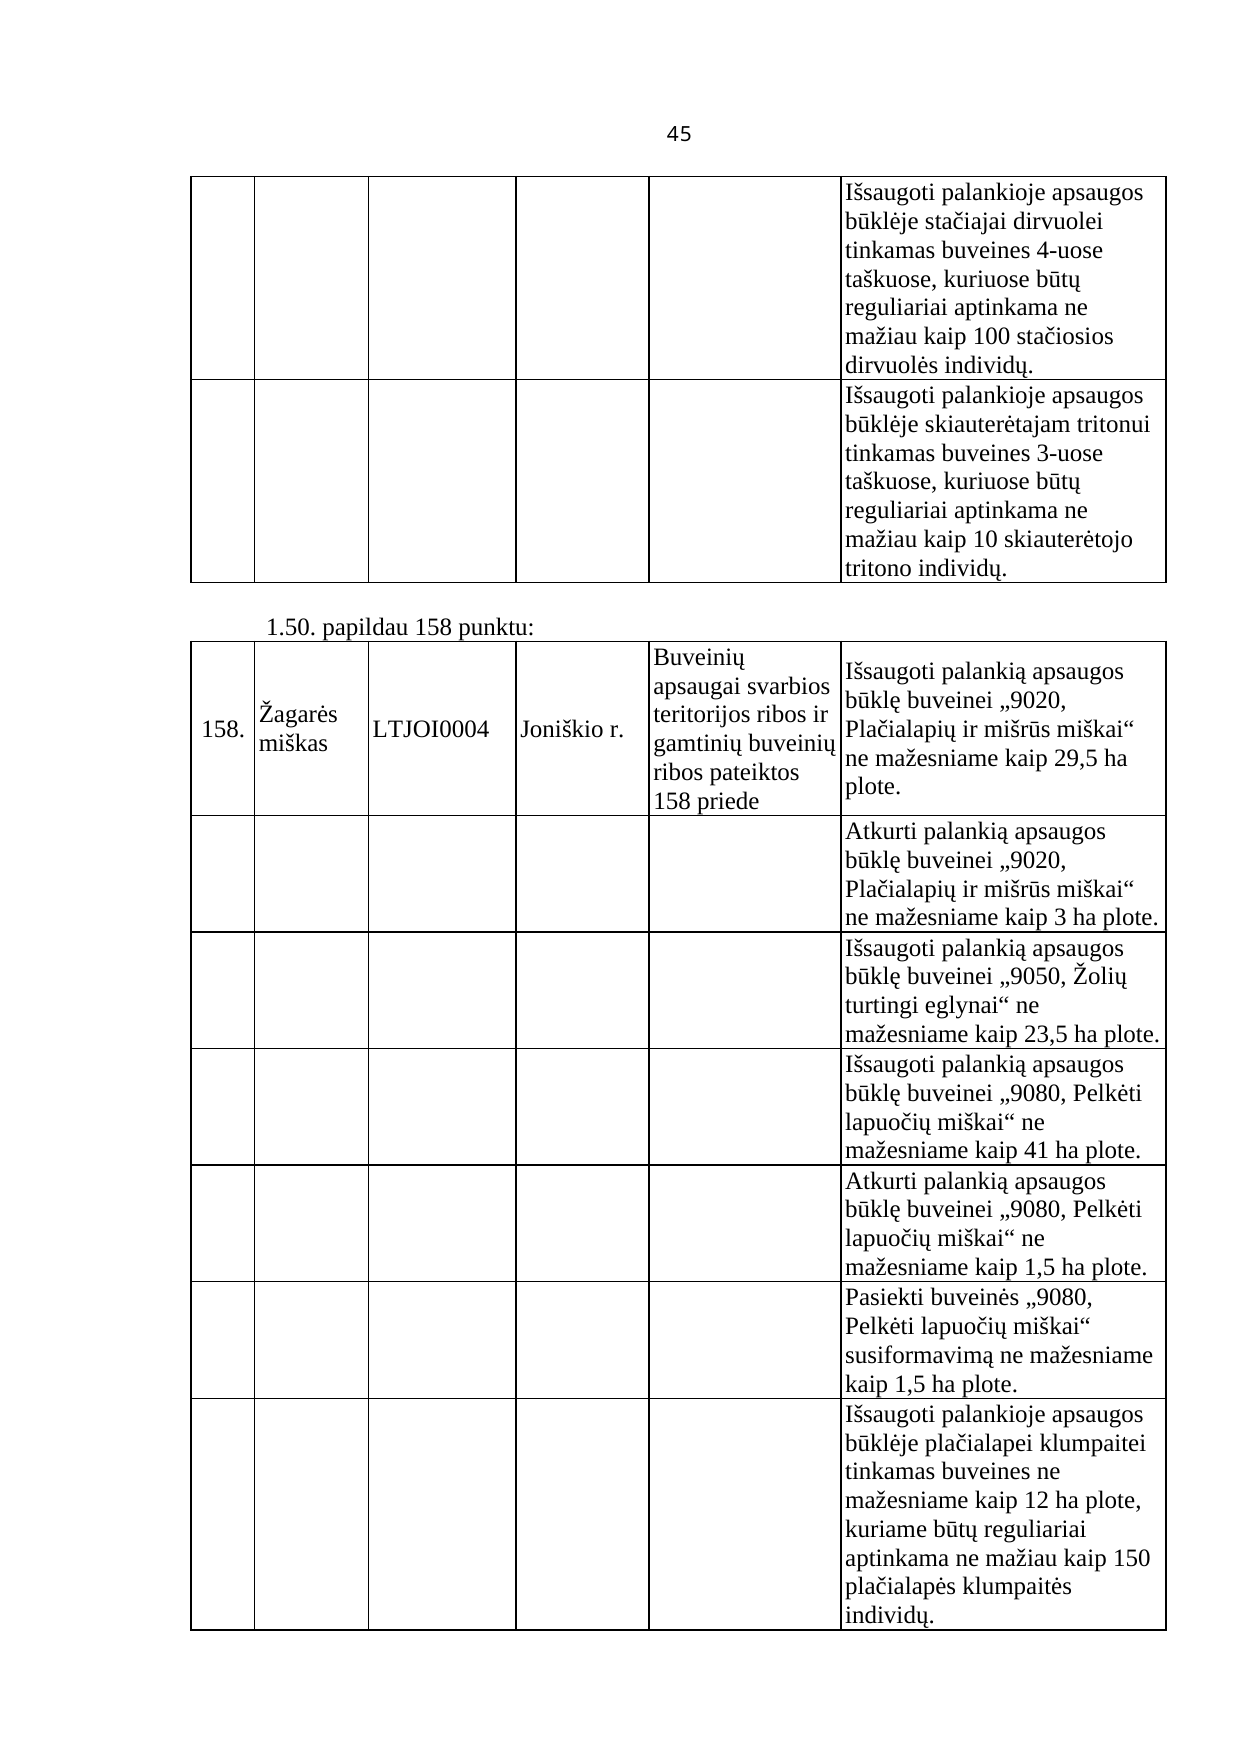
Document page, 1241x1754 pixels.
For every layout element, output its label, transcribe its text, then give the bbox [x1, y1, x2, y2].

table_cell [650, 1049, 840, 1164]
table_cell [650, 816, 840, 931]
table_cell [255, 380, 368, 581]
table_cell [369, 1049, 515, 1164]
table_cell [517, 933, 648, 1048]
table_cell Išsaugoti palankioje apsaugos būklėje stačiajai dirvuolei tinkamas buveines 4-uose taškuose, kuriuose būtų reguliariai aptinkama ne mažiau kaip 100 stačiosios dirvuolės individų. [842, 177, 1165, 379]
table_cell [192, 1399, 254, 1629]
table_cell Pasiekti buveinės „9080, Pelkėti lapuočių miškai“ susiformavimą ne mažesniame kaip 1,5 ha plote. [842, 1282, 1165, 1397]
table_cell [192, 177, 254, 379]
table_cell [650, 1166, 840, 1281]
table_cell Atkurti palankią apsaugos būklę buveinei „9080, Pelkėti lapuočių miškai“ ne mažesniame kaip 1,5 ha plote. [842, 1166, 1165, 1281]
table_cell [517, 1282, 648, 1397]
table_cell Išsaugoti palankioje apsaugos būklėje plačialapei klumpaitei tinkamas buveines ne mažesniame kaip 12 ha plote, kuriame būtų reguliariai aptinkama ne mažiau kaip 150 plačialapės klumpaitės individų. [842, 1399, 1165, 1629]
table_cell [255, 1166, 368, 1281]
table_cell [369, 1282, 515, 1397]
table_cell [192, 1282, 254, 1397]
table_cell [255, 1049, 368, 1164]
table_cell [255, 1282, 368, 1397]
table_cell Išsaugoti palankią apsaugos būklę buveinei „9080, Pelkėti lapuočių miškai“ ne mažesniame kaip 41 ha plote. [842, 1049, 1165, 1164]
table_cell [517, 380, 648, 581]
table_header Išsaugoti palankią apsaugos būklę buveinei „9020, Plačialapių ir mišrūs miškai“ ne mažesniame kaip 29,5 ha plote. [842, 642, 1165, 814]
table_cell [192, 380, 254, 581]
table_cell Išsaugoti palankią apsaugos būklę buveinei „9050, Žolių turtingi eglynai“ ne mažesniame kaip 23,5 ha plote. [842, 933, 1165, 1048]
table_cell [255, 933, 368, 1048]
table_cell [255, 177, 368, 379]
table_cell [369, 380, 515, 581]
table_cell [369, 816, 515, 931]
table_cell [650, 177, 840, 379]
table_cell [517, 1049, 648, 1164]
table_cell [650, 1399, 840, 1629]
table_cell [192, 933, 254, 1048]
table_cell [650, 933, 840, 1048]
table_cell [192, 1049, 254, 1164]
table_header Buveinių apsaugai svarbios teritorijos ribos ir gamtinių buveinių ribos pateiktos 158 priede [650, 642, 840, 814]
text 1.50. papildau 158 punktu: [177, 612, 1181, 641]
table_cell Išsaugoti palankioje apsaugos būklėje skiauterėtajam tritonui tinkamas buveines 3-uose taškuose, kuriuose būtų reguliariai aptinkama ne mažiau kaip 10 skiauterėtojo tritono individų. [842, 380, 1165, 581]
table_cell [369, 1166, 515, 1281]
table_cell [369, 177, 515, 379]
table_cell Atkurti palankią apsaugos būklę buveinei „9020, Plačialapių ir mišrūs miškai“ ne mažesniame kaip 3 ha plote. [842, 816, 1165, 931]
table_cell [192, 816, 254, 931]
table_header Joniškio r. [517, 642, 648, 814]
table_header LTJOI0004 [369, 642, 515, 814]
table_header 158. [192, 642, 254, 814]
table_cell [650, 380, 840, 581]
table_cell [650, 1282, 840, 1397]
table_cell [517, 1399, 648, 1629]
table_cell [255, 1399, 368, 1629]
table_cell [517, 816, 648, 931]
table_cell [369, 933, 515, 1048]
table_cell [192, 1166, 254, 1281]
table_cell [517, 1166, 648, 1281]
table_cell [369, 1399, 515, 1629]
table_header Žagarės miškas [255, 642, 368, 814]
table_cell [517, 177, 648, 379]
table_cell [255, 816, 368, 931]
